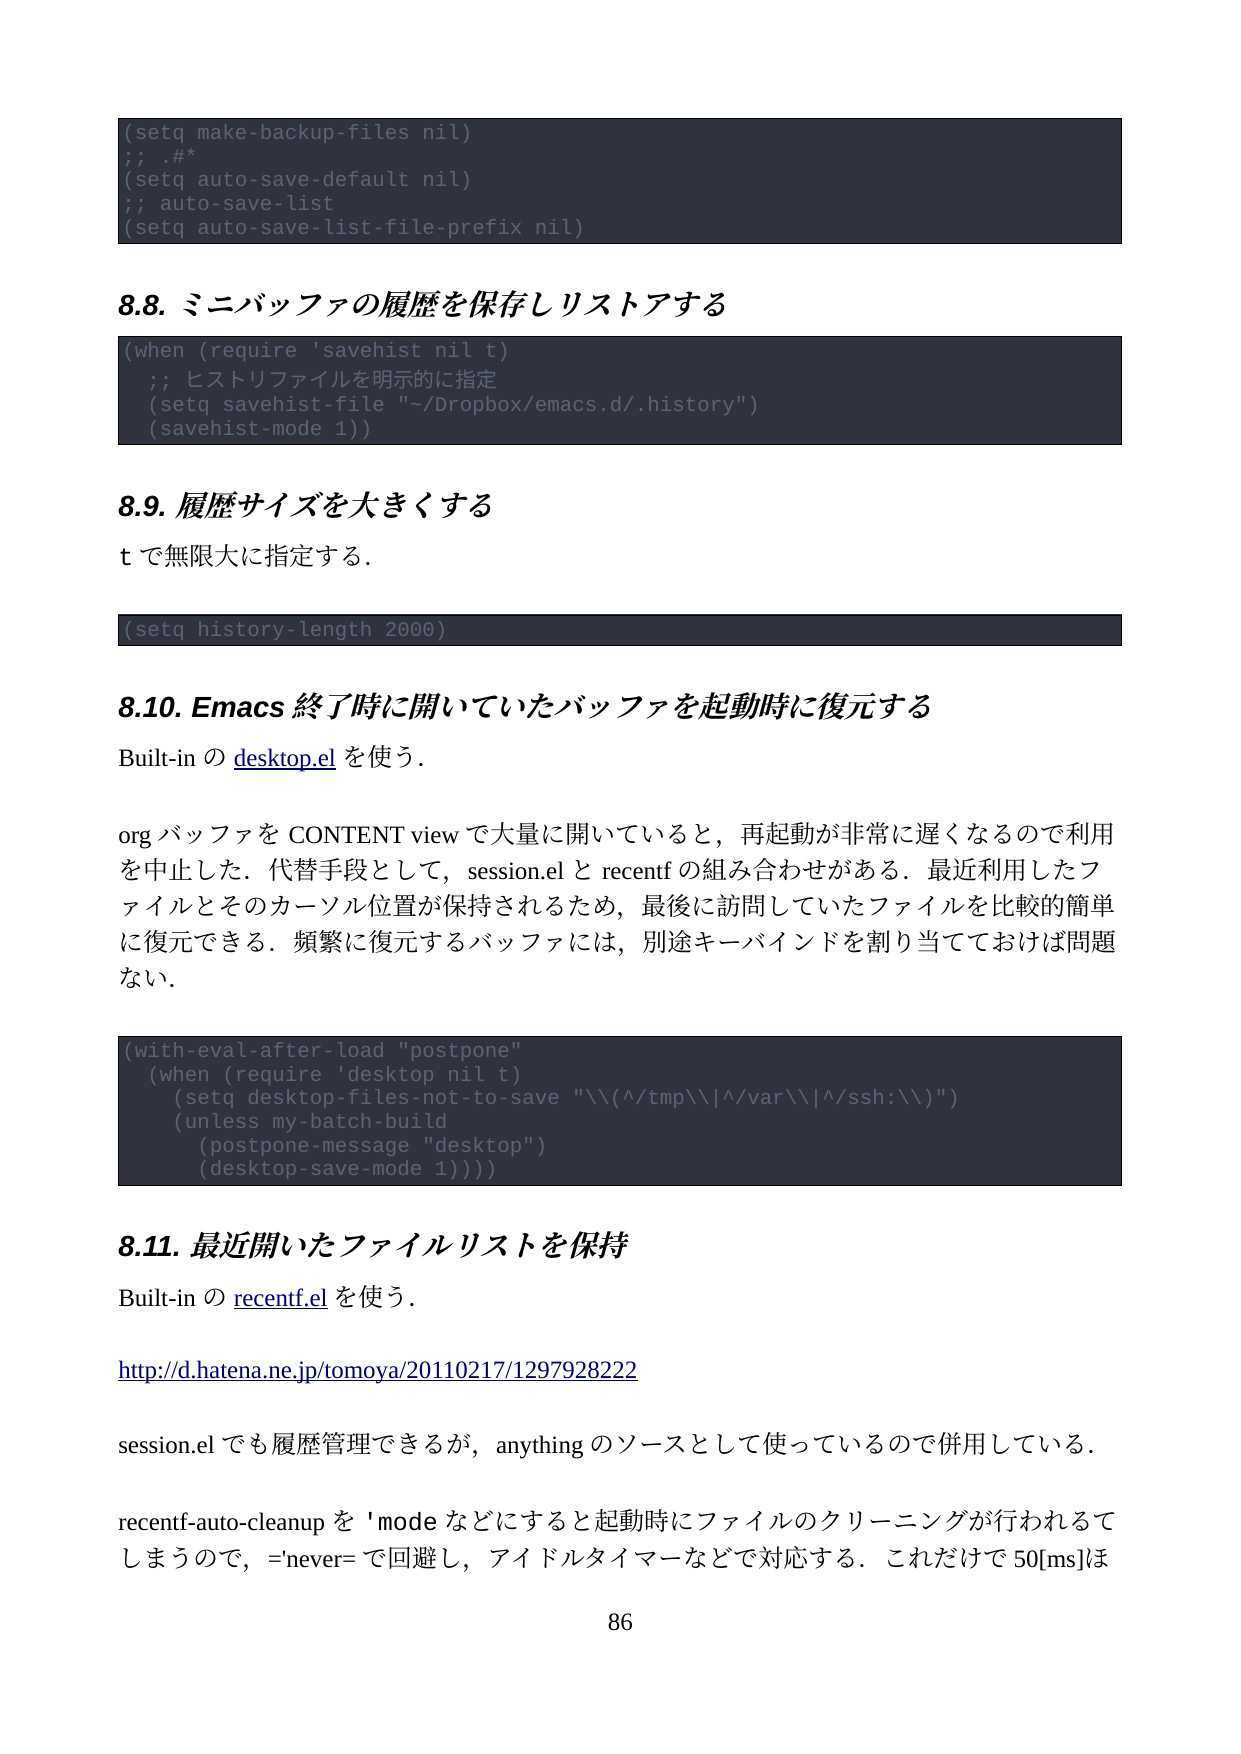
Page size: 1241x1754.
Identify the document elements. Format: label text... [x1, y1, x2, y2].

text (setq make-backup-files nil) [119, 119, 1121, 142]
text (setq history-length 2000) [119, 616, 1121, 645]
text ;; .#* [119, 142, 1121, 165]
text Built-in の desktop.el を使う． [118, 738, 1122, 803]
text (desktop-save-mode 1)))) [119, 1154, 1121, 1185]
text (unless my-batch-build [119, 1107, 1121, 1131]
text t で無限大に指定する． [118, 537, 1122, 602]
text (with-eval-after-load "postpone" [119, 1037, 1121, 1060]
text ;; auto-save-list [119, 189, 1121, 213]
subtitle Emacs終了時に開いていたバッファを起動時に復元する [118, 683, 1122, 725]
subtitle ミニバッファの履歴を保存しリストアする [118, 282, 1122, 323]
text (setq savehist-file "~/Dropbox/emacs.d/.history") [119, 390, 1121, 414]
text (savehist-mode 1)) [119, 414, 1121, 444]
text session.el でも履歴管理できるが，anything のソースとして使っているので併用している． [118, 1425, 1122, 1489]
text (when (require 'desktop nil t) [119, 1060, 1121, 1083]
text http://d.hatena.ne.jp/tomoya/20110217/1297928222 [118, 1355, 1122, 1412]
text (when (require 'savehist nil t) [119, 337, 1121, 360]
text (postpone-message "desktop") [119, 1131, 1121, 1154]
text org バッファを CONTENT view で大量に開いていると，再起動が非常に遅くなるので利用を中止した．代替手段として，session.el と recentf の組み合わせがある．最近利用したファイルとそのカーソル位置が保持されるため，最後に訪問していたファイルを比較的簡単に復元できる．頻繁に復元するバッファには，別途キーバインドを割り当てておけば問題ない． [118, 815, 1122, 1023]
subtitle 履歴サイズを大きくする [118, 483, 1122, 524]
text (setq auto-save-default nil) [119, 165, 1121, 189]
subtitle 最近開いたファイルリストを保持 [118, 1223, 1122, 1265]
text Built-in の recentf.el を使う． [118, 1278, 1122, 1342]
text recentf-auto-cleanup を 'mode などにすると起動時にファイルのクリーニングが行われるてしまうので，='never= で回避し，アイドルタイマーなどで対応する．これだけで50[ms]ほ [118, 1502, 1122, 1574]
text (setq auto-save-list-file-prefix nil) [119, 213, 1121, 243]
text (setq desktop-files-not-to-save "\\(^/tmp\\|^/var\\|^/ssh:\\)") [119, 1083, 1121, 1107]
text ;; ヒストリファイルを明示的に指定 [119, 360, 1121, 390]
